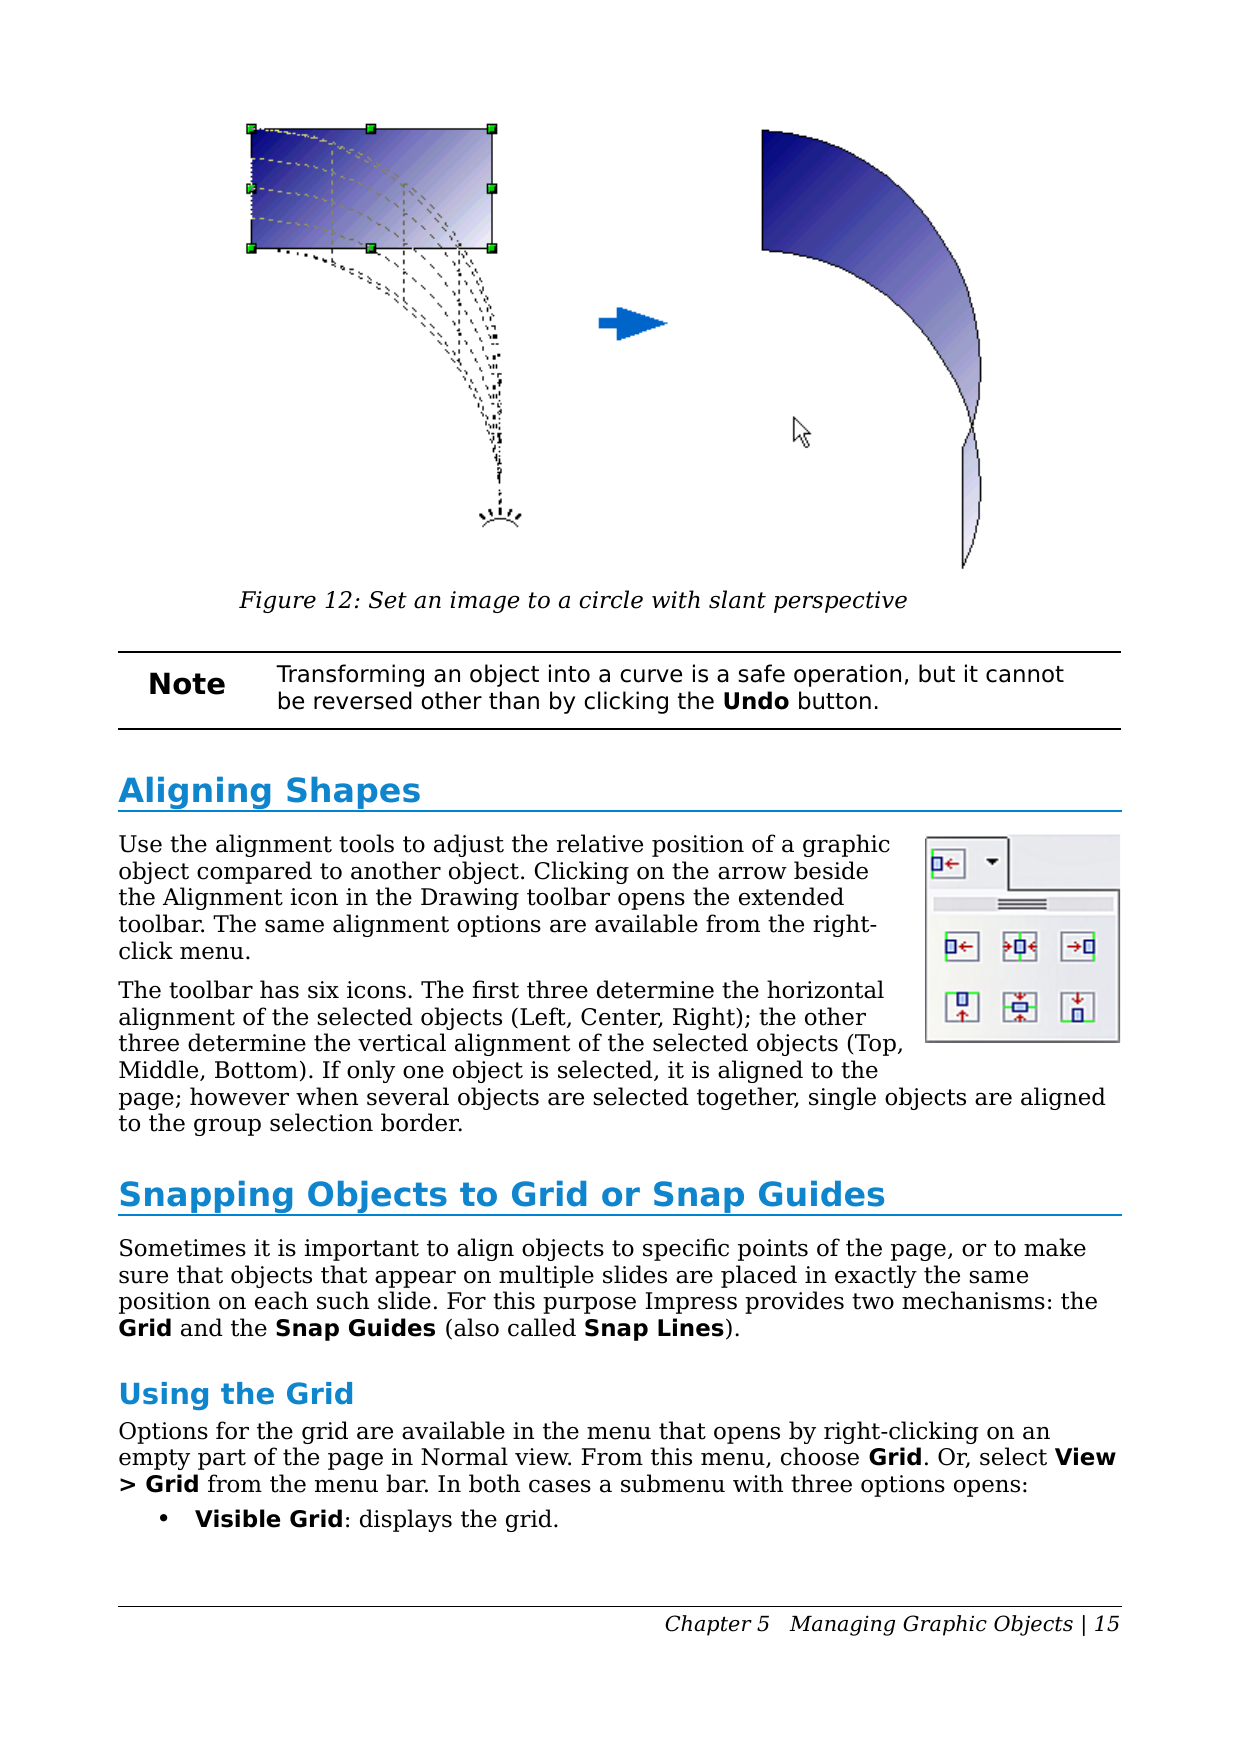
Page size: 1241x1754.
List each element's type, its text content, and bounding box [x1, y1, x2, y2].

text Sometimes it is important to align objects to specific points of the page, or to make sure that objects that appear on multiple slides are placed in exactly the same position on each such slide. For this purpose Impress provides two mechanisms: the Grid and the Snap Guides (also called Snap Lines). [118, 1235, 1122, 1342]
text The toolbar has six icons. The first three determine the horizontal alignment of the selected objects (Left, Center, Right); the other three determine the vertical alignment of the selected objects (Top, Middle, Bottom). If only one object is selected, it is aligned to the page; however when several objects are selected together, single objects are aligned to the group selection border. [118, 977, 1122, 1137]
table_header Transforming an object into a curve is a safe operation, but it cannot be reversed other than by clicking the Undo button. [255, 653, 1121, 728]
text Figure 12: Set an image to a circle with slant perspective [239, 587, 1001, 613]
subtitle Using the Grid [118, 1377, 1122, 1411]
text Use the alignment tools to adjust the relative position of a graphic object compared to another object. Clicking on the arrow beside the Alignment icon in the Drawing toolbar opens the extended toolbar. The same alignment options are available from the right-click menu. [118, 831, 1122, 964]
subtitle Snapping Objects to Grid or Snap Guides [118, 1175, 1122, 1214]
picture [239, 118, 1001, 581]
picture [925, 833, 1121, 1043]
list Options for the grid are available in the menu that opens by right-clicking on an empty part of the page in Normal view. From this menu, choose Grid. Or, select View > Grid from the menu bar. In both cases a submenu with three options opens: [118, 1418, 1122, 1498]
subtitle Aligning Shapes [118, 771, 1122, 810]
list Visible Grid: displays the grid. [156, 1504, 1122, 1533]
table_header Note [118, 653, 255, 728]
